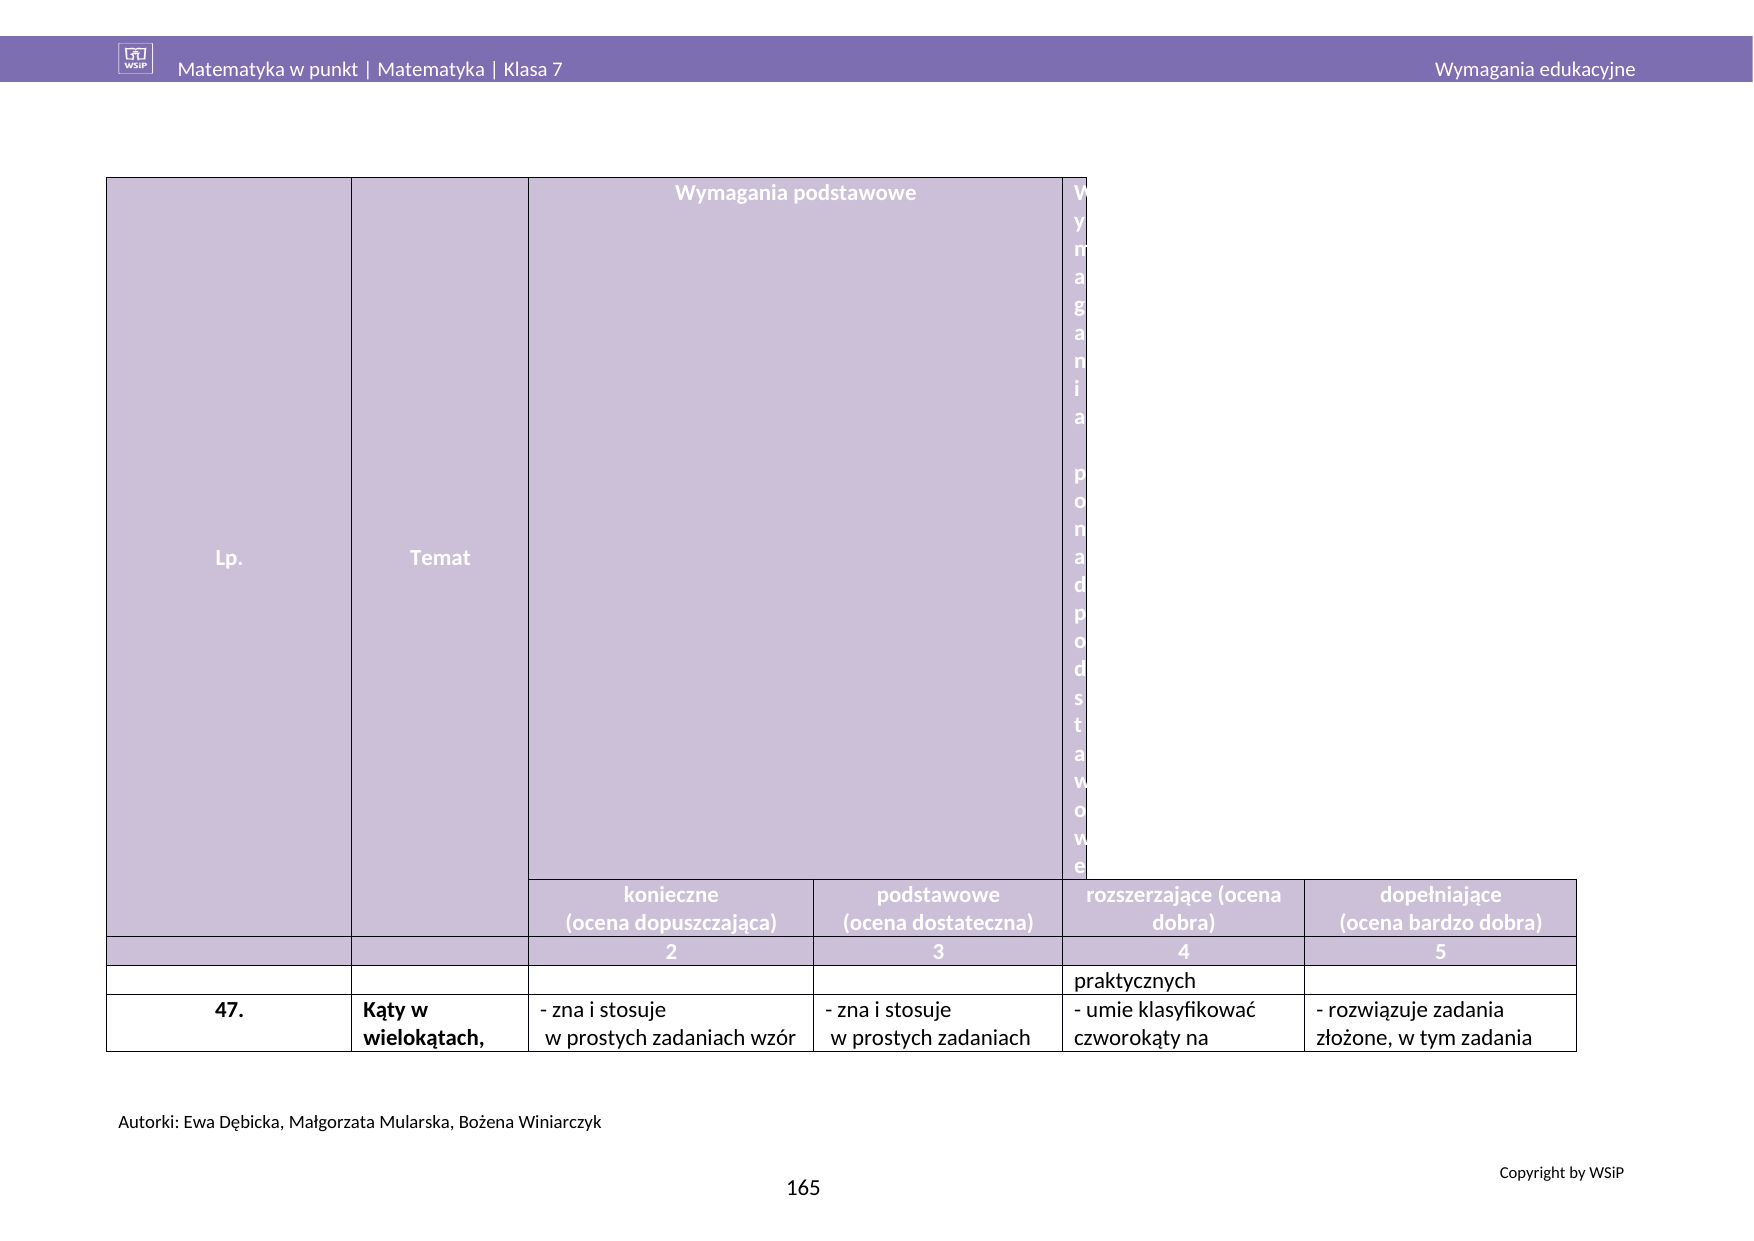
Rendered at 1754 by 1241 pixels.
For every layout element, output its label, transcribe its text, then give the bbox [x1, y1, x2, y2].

table_cell 3 [814, 937, 1062, 965]
table_cell [107, 966, 351, 994]
table_cell [352, 966, 528, 994]
table_header Temat [352, 178, 528, 936]
table_header Wymagania podstawowe [529, 178, 1062, 879]
table_cell - umie klasyfikować czworokąty na [1063, 995, 1304, 1051]
table_cell - rozwiązuje zadania złożone, w tym zadania [1305, 995, 1576, 1051]
table_cell - zna i stosuje w prostych zadaniach wzór [529, 995, 813, 1051]
table_cell podstawowe (ocena dostateczna) [814, 880, 1062, 936]
table_cell - zna i stosuje w prostych zadaniach [814, 995, 1062, 1051]
table_cell dopełniające (ocena bardzo dobra) [1305, 880, 1576, 936]
table_cell Kąty w wielokątach, [352, 995, 528, 1051]
table_cell 2 [529, 937, 813, 965]
table_cell [1305, 966, 1576, 994]
picture [0, 36, 1753, 82]
table_cell konieczne (ocena dopuszczająca) [529, 880, 813, 936]
table_header Lp. [107, 178, 351, 936]
table_cell [352, 937, 528, 965]
table_cell praktycznych [1063, 966, 1304, 994]
table_header Wymagania ponadpodstawowe [1063, 178, 1086, 879]
table_cell [107, 937, 351, 965]
table_cell rozszerzające (ocena dobra) [1063, 880, 1304, 936]
table_cell 4 [1063, 937, 1304, 965]
table_cell 5 [1305, 937, 1576, 965]
table_cell [814, 966, 1062, 994]
table_cell 47. [107, 995, 351, 1051]
table_cell [529, 966, 813, 994]
